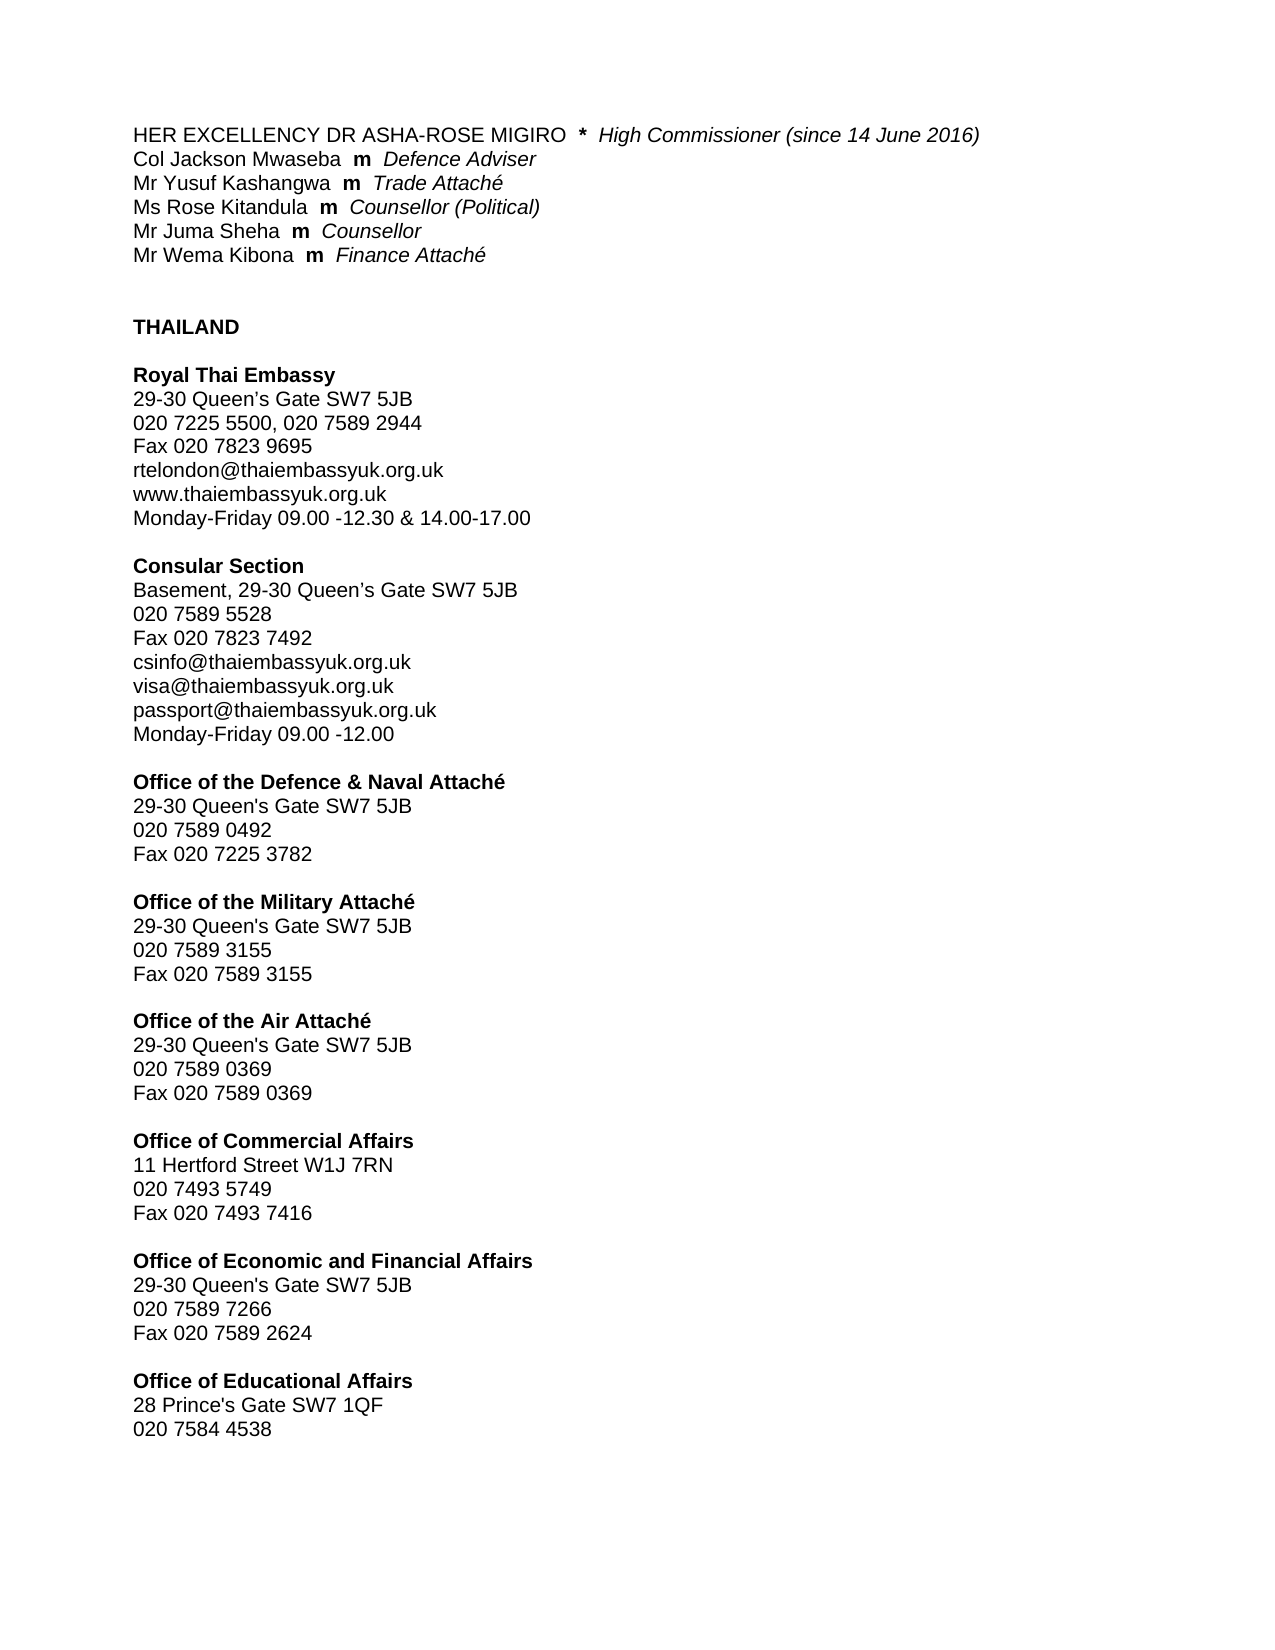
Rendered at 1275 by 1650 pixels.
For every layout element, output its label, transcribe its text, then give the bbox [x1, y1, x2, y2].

text passport@thaiembassyuk.org.uk [133, 698, 1181, 722]
text 11 Hertford Street W1J 7RN [133, 1153, 1181, 1177]
text rtelondon@thaiembassyuk.org.uk [133, 458, 1181, 482]
text Fax 020 7589 3155 [133, 961, 1181, 985]
text Col Jackson Mwaseba m Defence Adviser [133, 147, 1181, 171]
subtitle Office of the Defence & Naval Attaché [133, 770, 1181, 794]
text Fax 020 7589 0369 [133, 1081, 1181, 1105]
text Monday-Friday 09.00 -12.30 & 14.00-17.00 [133, 506, 1181, 530]
text Office of Educational Affairs [133, 1369, 1181, 1393]
text Mr Wema Kibona m Finance Attaché [133, 243, 1181, 267]
text visa@thaiembassyuk.org.uk [133, 674, 1181, 698]
text 29-30 Queen's Gate SW7 5JB [133, 1033, 1181, 1057]
text THAILAND [133, 314, 1181, 338]
text Monday-Friday 09.00 -12.00 [133, 722, 1181, 746]
text Fax 020 7823 7492 [133, 626, 1181, 650]
text 020 7589 0492 [133, 818, 1181, 842]
text Fax 020 7225 3782 [133, 842, 1181, 866]
text 020 7589 7266 [133, 1297, 1181, 1321]
subtitle Office of the Military Attaché [133, 889, 1181, 913]
text Fax 020 7823 9695 [133, 434, 1181, 458]
subtitle Consular Section [133, 554, 1181, 578]
text Office of Economic and Financial Affairs [133, 1249, 1181, 1273]
text HER EXCELLENCY DR ASHA-ROSE MIGIRO * High Commissioner (since 14 June 2016) [133, 123, 1181, 147]
text 020 7589 5528 [133, 602, 1181, 626]
text 29-30 Queen's Gate SW7 5JB [133, 1273, 1181, 1297]
text 020 7584 4538 [133, 1417, 1181, 1441]
text 29-30 Queen’s Gate SW7 5JB [133, 386, 1181, 410]
text csinfo@thaiembassyuk.org.uk [133, 650, 1181, 674]
text 020 7493 5749 [133, 1177, 1181, 1201]
subtitle Office of the Air Attaché [133, 1009, 1181, 1033]
text www.thaiembassyuk.org.uk [133, 482, 1181, 506]
text 29-30 Queen's Gate SW7 5JB [133, 794, 1181, 818]
text Fax 020 7493 7416 [133, 1201, 1181, 1225]
subtitle Royal Thai Embassy [133, 362, 1181, 386]
text 29-30 Queen's Gate SW7 5JB [133, 913, 1181, 937]
text Office of Commercial Affairs [133, 1129, 1181, 1153]
text Mr Yusuf Kashangwa m Trade Attaché [133, 171, 1181, 195]
text 020 7589 3155 [133, 937, 1181, 961]
text 020 7589 0369 [133, 1057, 1181, 1081]
text Ms Rose Kitandula m Counsellor (Political) [133, 195, 1181, 219]
text Basement, 29-30 Queen’s Gate SW7 5JB [133, 578, 1181, 602]
text Fax 020 7589 2624 [133, 1321, 1181, 1345]
text 28 Prince's Gate SW7 1QF [133, 1393, 1181, 1417]
text Mr Juma Sheha m Counsellor [133, 219, 1181, 243]
text 020 7225 5500, 020 7589 2944 [133, 410, 1181, 434]
